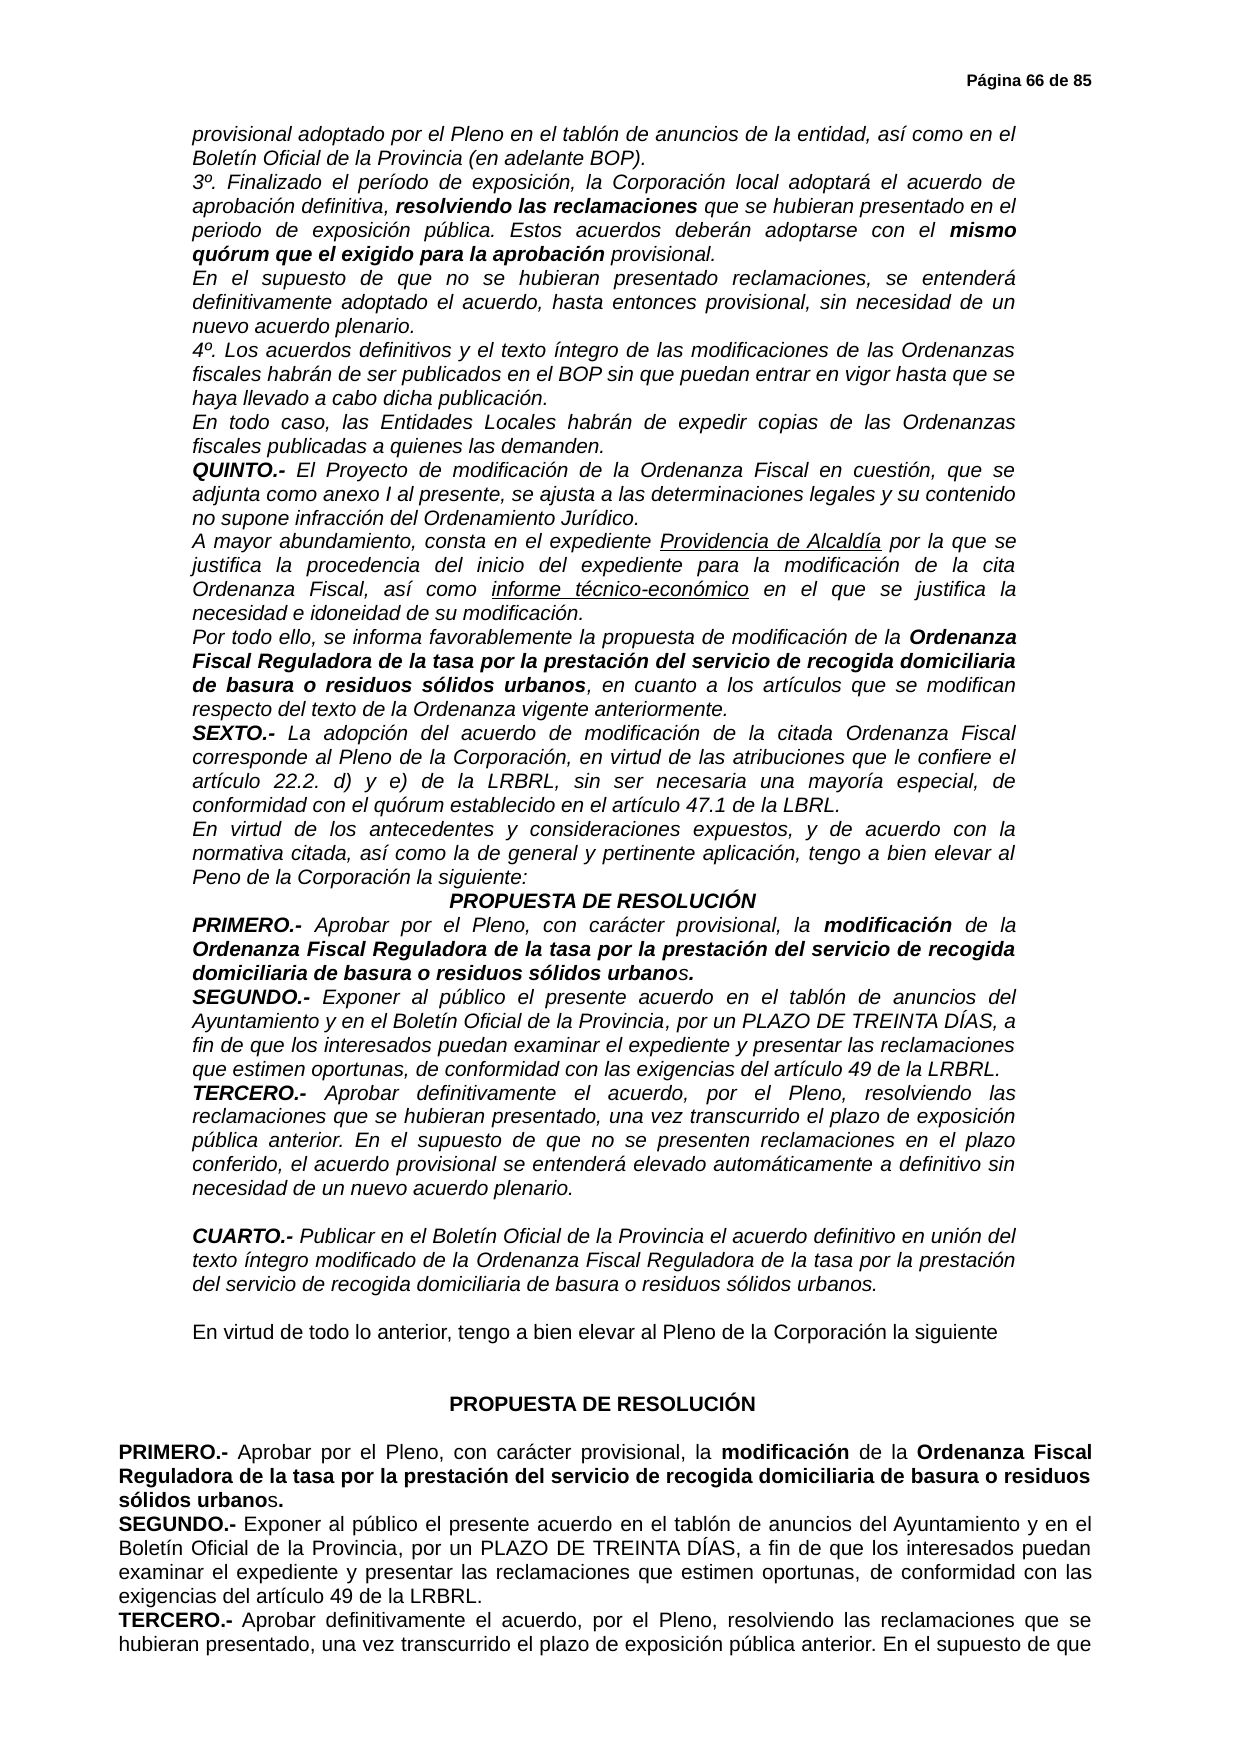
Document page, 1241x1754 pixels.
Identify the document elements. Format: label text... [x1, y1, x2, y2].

text En todo caso, las Entidades Locales habrán de expedir copias de las Ordenanzas fiscales publicadas a quienes las demanden. [192, 409, 1019, 457]
text PROPUESTA DE RESOLUCIÓN [192, 889, 1019, 913]
text SEXTO.- La adopción del acuerdo de modificación de la citada Ordenanza Fiscal corresponde al Pleno de la Corporación, en virtud de las atribuciones que le confiere el artículo 22.2. d) y e) de la LRBRL, sin ser necesaria una mayoría especial, de conformidad con el quórum establecido en el artículo 47.1 de la LBRL. [192, 721, 1019, 817]
text CUARTO.- Publicar en el Boletín Oficial de la Provincia el acuerdo definitivo en unión del texto íntegro modificado de la Ordenanza Fiscal Reguladora de la tasa por la prestación del servicio de recogida domiciliaria de basura o residuos sólidos urbanos. [192, 1200, 1019, 1296]
text QUINTO.- El Proyecto de modificación de la Ordenanza Fiscal en cuestión, que se adjunta como anexo I al presente, se ajusta a las determinaciones legales y su contenido no supone infracción del Ordenamiento Jurídico. [192, 457, 1019, 529]
text SEGUNDO.- Exponer al público el presente acuerdo en el tablón de anuncios del Ayuntamiento y en el Boletín Oficial de la Provincia, por un PLAZO DE TREINTA DÍAS, a fin de que los interesados puedan examinar el expediente y presentar las reclamaciones que estimen oportunas, de conformidad con las exigencias del artículo 49 de la LRBRL. [118, 1512, 1092, 1607]
text En virtud de todo lo anterior, tengo a bien elevar al Pleno de la Corporación la siguiente [192, 1320, 1019, 1344]
text A mayor abundamiento, consta en el expediente Providencia de Alcaldía por la que se justifica la procedencia del inicio del expediente para la modificación de la cita Ordenanza Fiscal, así como informe técnico-económico en el que se justifica la necesidad e idoneidad de su modificación. [192, 529, 1019, 625]
text En virtud de los antecedentes y consideraciones expuestos, y de acuerdo con la normativa citada, así como la de general y pertinente aplicación, tengo a bien elevar al Peno de la Corporación la siguiente: [192, 817, 1019, 889]
text Por todo ello, se informa favorablemente la propuesta de modificación de la Ordenanza Fiscal Reguladora de la tasa por la prestación del servicio de recogida domiciliaria de basura o residuos sólidos urbanos, en cuanto a los artículos que se modifican respecto del texto de la Ordenanza vigente anteriormente. [192, 625, 1019, 721]
text PROPUESTA DE RESOLUCIÓN [118, 1392, 1092, 1416]
text 3º. Finalizado el período de exposición, la Corporación local adoptará el acuerdo de aprobación definitiva, resolviendo las reclamaciones que se hubieran presentado en el periodo de exposición pública. Estos acuerdos deberán adoptarse con el mismo quórum que el exigido para la aprobación provisional. [192, 170, 1019, 266]
text provisional adoptado por el Pleno en el tablón de anuncios de la entidad, así como en el Boletín Oficial de la Provincia (en adelante BOP). [192, 122, 1019, 170]
text TERCERO.- Aprobar definitivamente el acuerdo, por el Pleno, resolviendo las reclamaciones que se hubieran presentado, una vez transcurrido el plazo de exposición pública anterior. En el supuesto de que [118, 1607, 1092, 1655]
text En el supuesto de que no se hubieran presentado reclamaciones, se entenderá definitivamente adoptado el acuerdo, hasta entonces provisional, sin necesidad de un nuevo acuerdo plenario. [192, 266, 1019, 338]
text PRIMERO.- Aprobar por el Pleno, con carácter provisional, la modificación de la Ordenanza Fiscal Reguladora de la tasa por la prestación del servicio de recogida domiciliaria de basura o residuos sólidos urbanos. [118, 1440, 1092, 1512]
text PRIMERO.- Aprobar por el Pleno, con carácter provisional, la modificación de la Ordenanza Fiscal Reguladora de la tasa por la prestación del servicio de recogida domiciliaria de basura o residuos sólidos urbanos. [192, 913, 1019, 984]
text TERCERO.- Aprobar definitivamente el acuerdo, por el Pleno, resolviendo las reclamaciones que se hubieran presentado, una vez transcurrido el plazo de exposición pública anterior. En el supuesto de que no se presenten reclamaciones en el plazo conferido, el acuerdo provisional se entenderá elevado automáticamente a definitivo sin necesidad de un nuevo acuerdo plenario. [192, 1080, 1019, 1200]
text SEGUNDO.- Exponer al público el presente acuerdo en el tablón de anuncios del Ayuntamiento y en el Boletín Oficial de la Provincia, por un PLAZO DE TREINTA DÍAS, a fin de que los interesados puedan examinar el expediente y presentar las reclamaciones que estimen oportunas, de conformidad con las exigencias del artículo 49 de la LRBRL. [192, 984, 1019, 1080]
text 4º. Los acuerdos definitivos y el texto íntegro de las modificaciones de las Ordenanzas fiscales habrán de ser publicados en el BOP sin que puedan entrar en vigor hasta que se haya llevado a cabo dicha publicación. [192, 338, 1019, 409]
